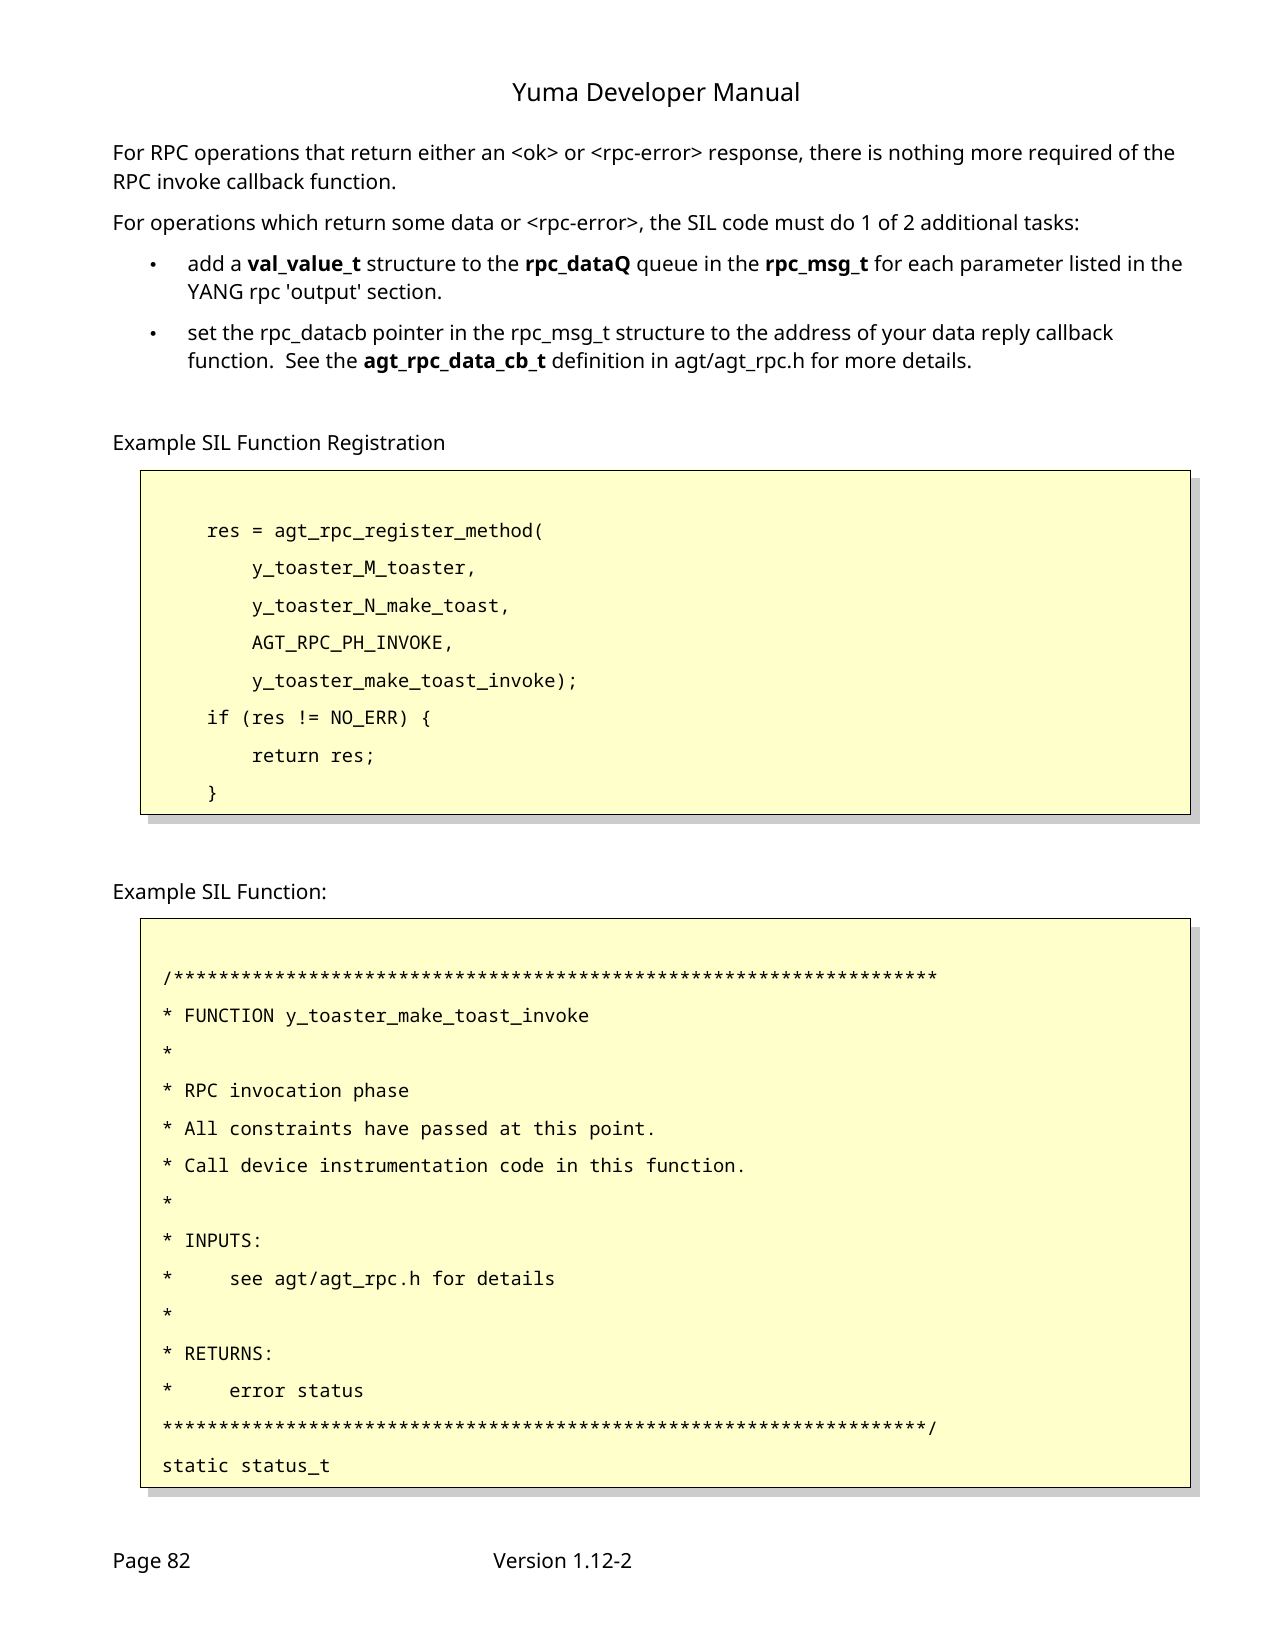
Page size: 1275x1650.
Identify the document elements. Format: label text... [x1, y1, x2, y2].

text res = agt_rpc_register_method( [141, 507, 1190, 542]
text return res; [141, 732, 1190, 767]
text * INPUTS: [141, 1218, 1190, 1253]
text y_toaster_M_toaster, [141, 544, 1190, 580]
list set the rpc_datacb pointer in the rpc_msg_t structure to the address of your data reply callback function. See the agt_rpc_data_cb_t definition in agt/agt_rpc.h for more details. [150, 318, 1200, 375]
text ********************************************************************/ [141, 1405, 1190, 1441]
text For operations which return some data or <rpc-error>, the SIL code must do 1 of 2 additional tasks: [112, 208, 1200, 236]
text y_toaster_N_make_toast, [141, 582, 1190, 617]
text * RPC invocation phase [141, 1068, 1190, 1103]
text * RETURNS: [141, 1330, 1190, 1366]
text * Call device instrumentation code in this function. [141, 1143, 1190, 1178]
list add a val_value_t structure to the rpc_dataQ queue in the rpc_msg_t for each parameter listed in the YANG rpc 'output' section. [150, 249, 1200, 306]
text static status_t [141, 1443, 1190, 1487]
text * see agt/agt_rpc.h for details [141, 1255, 1190, 1291]
text if (res != NO_ERR) { [141, 694, 1190, 730]
text /******************************************************************** [141, 955, 1190, 991]
text For RPC operations that return either an <ok> or <rpc-error> response, there is nothing more required of the RPC invoke callback function. [112, 138, 1200, 195]
text y_toaster_make_toast_invoke); [141, 657, 1190, 692]
text * [141, 1293, 1190, 1328]
text * [141, 1030, 1190, 1066]
text Example SIL Function Registration [112, 428, 1200, 457]
text * All constraints have passed at this point. [141, 1105, 1190, 1141]
text Example SIL Function: [112, 877, 1200, 905]
text AGT_RPC_PH_INVOKE, [141, 619, 1190, 655]
text } [141, 769, 1190, 814]
text * [141, 1180, 1190, 1216]
text * FUNCTION y_toaster_make_toast_invoke [141, 993, 1190, 1028]
text * error status [141, 1368, 1190, 1403]
